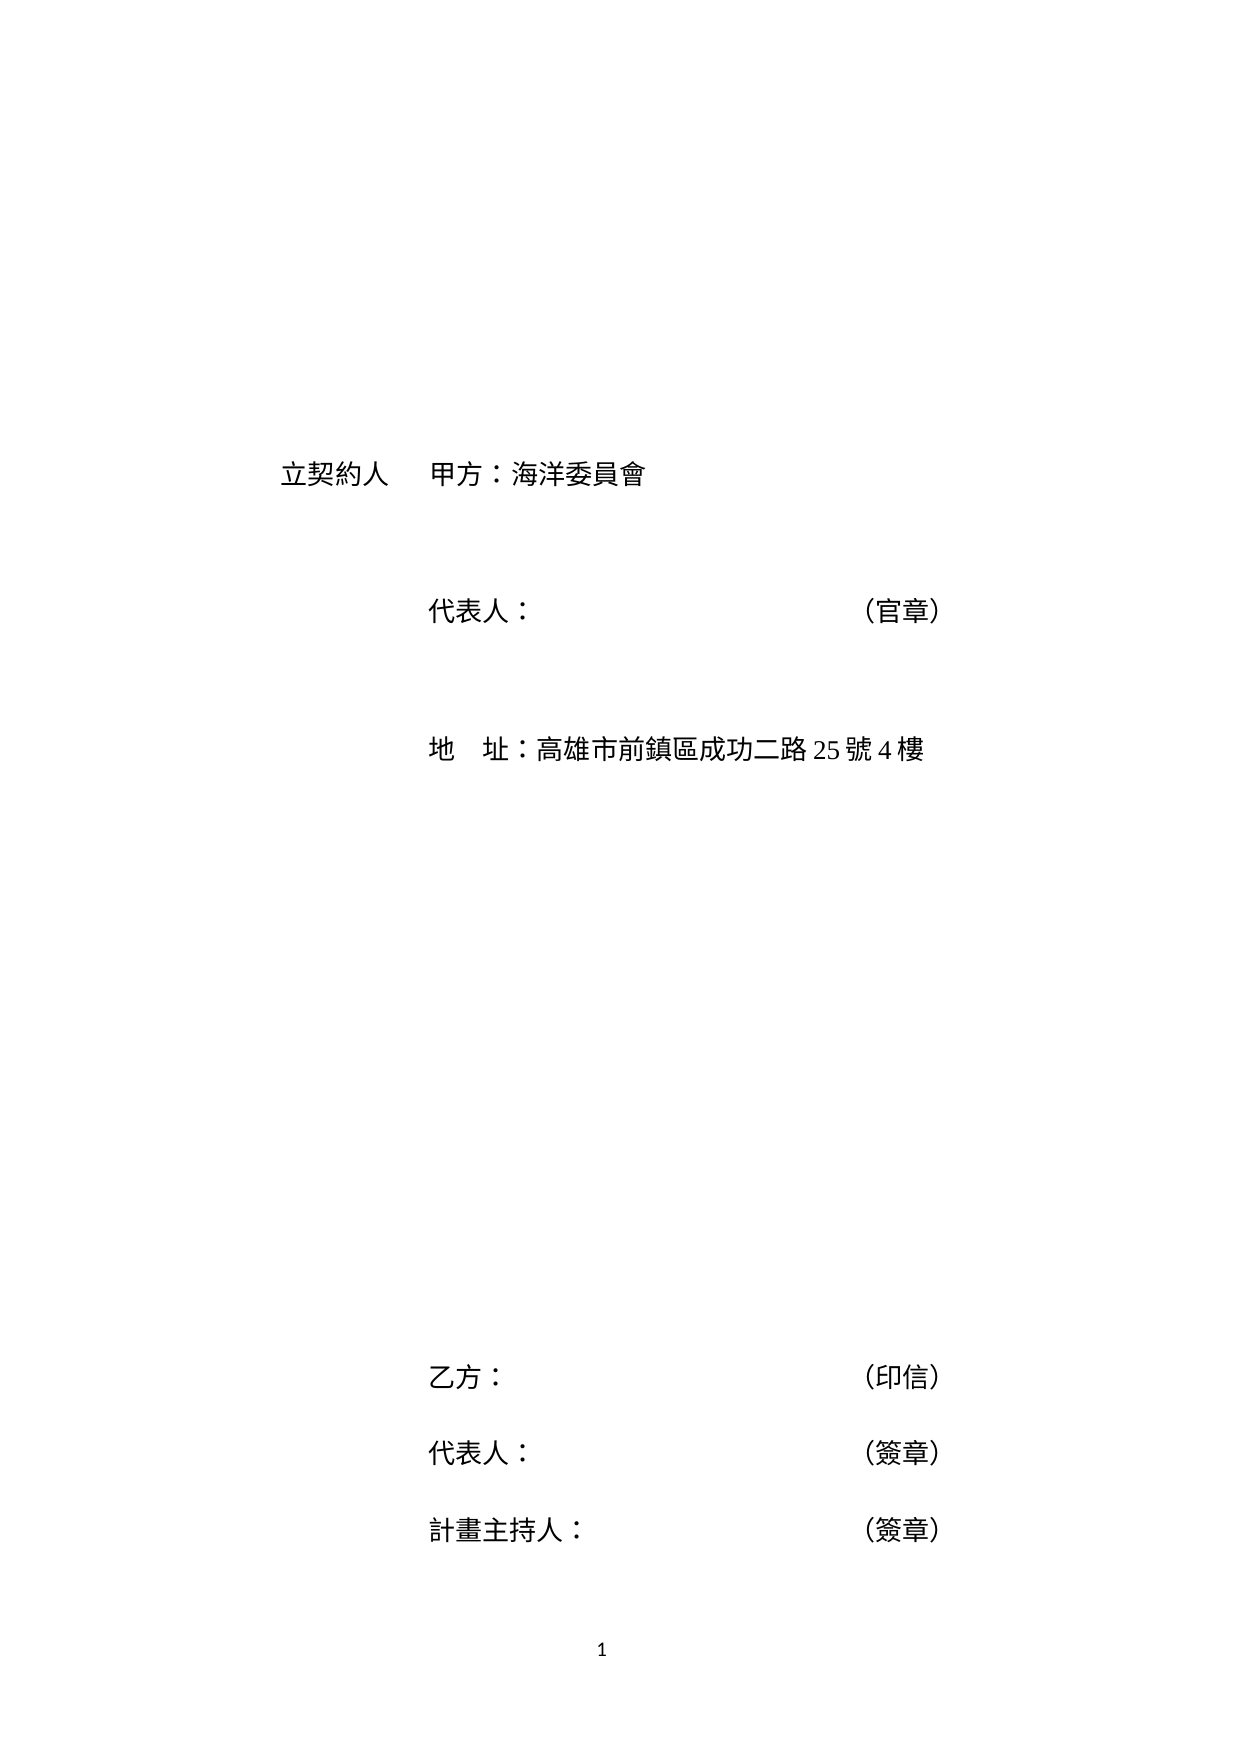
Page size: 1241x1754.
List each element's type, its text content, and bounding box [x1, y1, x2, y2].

text 代表人： （官章） [428, 568, 1122, 631]
text 立契約人 甲方：海洋委員會 [281, 431, 1122, 493]
text 地 址：高雄市前鎮區成功二路25號4樓 [428, 706, 1122, 768]
text 計畫主持人： （簽章） [428, 1509, 1122, 1548]
text 代表人： （簽章） [428, 1432, 1122, 1472]
text 乙方： （印信） [428, 1356, 1122, 1395]
